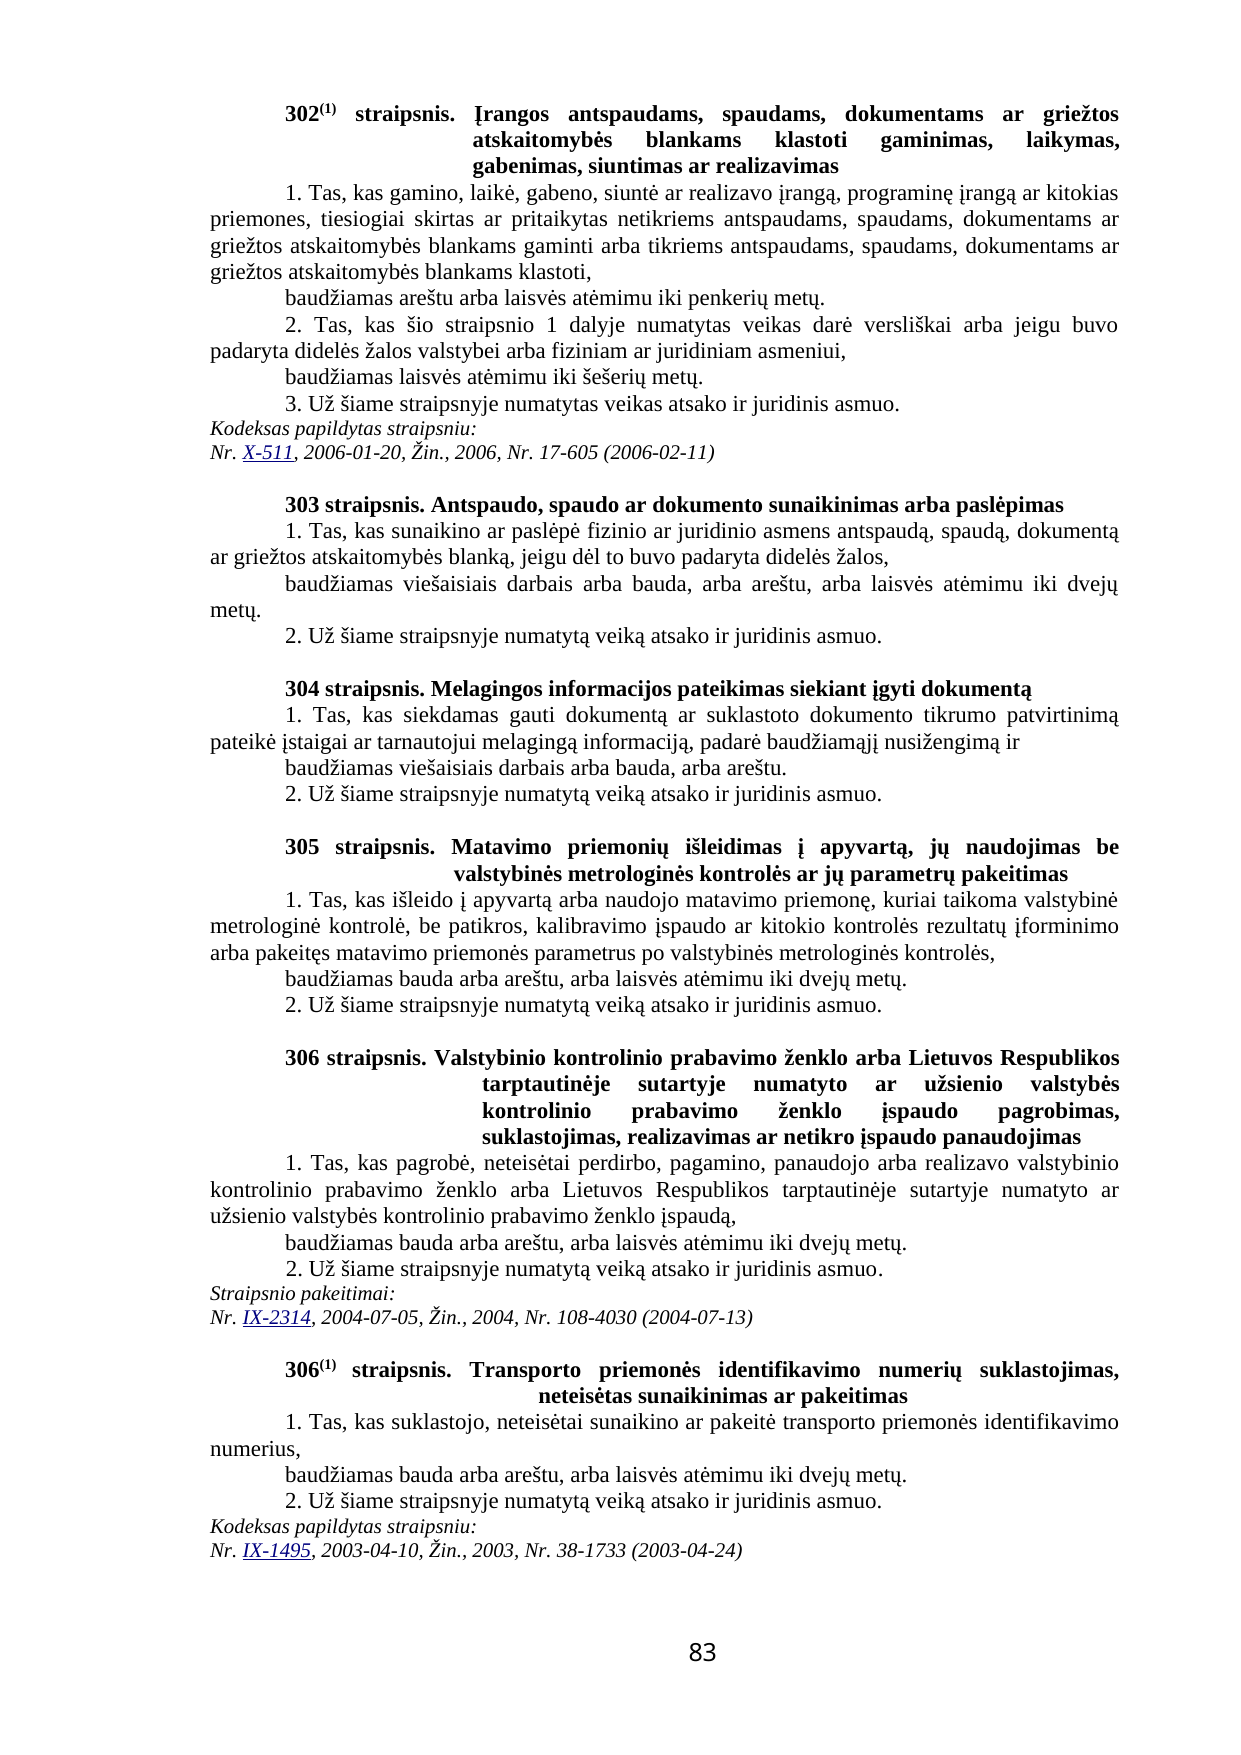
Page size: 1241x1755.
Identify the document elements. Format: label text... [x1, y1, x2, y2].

text 1. Tas, kas sunaikino ar paslėpė fizinio ar juridinio asmens antspaudą, spaudą, dokumentą ar griežtos atskaitomybės blanką, jeigu dėl to buvo padaryta didelės žalos, [210, 517, 1120, 570]
text baudžiamas areštu arba laisvės atėmimu iki penkerių metų. [210, 284, 1120, 311]
text 1. Tas, kas išleido į apyvartą arba naudojo matavimo priemonę, kuriai taikoma valstybinė metrologinė kontrolė, be patikros, kalibravimo įspaudo ar kitokio kontrolės rezultatų įforminimo arba pakeitęs matavimo priemonės parametrus po valstybinės metrologinės kontrolės, [210, 886, 1120, 965]
text Kodeksas papildytas straipsniu: [210, 416, 1120, 440]
text 1. Tas, kas suklastojo, neteisėtai sunaikino ar pakeitė transporto priemonės identifikavimo numerius, [210, 1408, 1120, 1461]
text baudžiamas bauda arba areštu, arba laisvės atėmimu iki dvejų metų. [210, 1461, 1120, 1487]
text Straipsnio pakeitimai: [210, 1281, 1120, 1305]
text Nr. IX-1495, 2003-04-10, Žin., 2003, Nr. 38-1733 (2003-04-24) [210, 1538, 1120, 1562]
text baudžiamas bauda arba areštu, arba laisvės atėmimu iki dvejų metų. [210, 965, 1120, 991]
text 3. Už šiame straipsnyje numatytas veikas atsako ir juridinis asmuo. [210, 390, 1120, 416]
text 2. Už šiame straipsnyje numatytą veiką atsako ir juridinis asmuo. [210, 991, 1120, 1018]
text 306 straipsnis. Valstybinio kontrolinio prabavimo ženklo arba Lietuvos Respublikos tarptautinėje sutartyje numatyto ar užsienio valstybės kontrolinio prabavimo ženklo įspaudo pagrobimas, suklastojimas, realizavimas ar netikro įspaudo panaudojimas [285, 1044, 1120, 1149]
text Nr. X-511, 2006-01-20, Žin., 2006, Nr. 17-605 (2006-02-11) [210, 440, 1120, 464]
text 2. Už šiame straipsnyje numatytą veiką atsako ir juridinis asmuo. [210, 1487, 1120, 1514]
text 1. Tas, kas siekdamas gauti dokumentą ar suklastoto dokumento tikrumo patvirtinimą pateikė įstaigai ar tarnautojui melagingą informaciją, padarė baudžiamąjį nusižengimą ir [210, 701, 1120, 754]
text 303 straipsnis. Antspaudo, spaudo ar dokumento sunaikinimas arba paslėpimas [285, 491, 1120, 517]
text 2. Tas, kas šio straipsnio 1 dalyje numatytas veikas darė versliškai arba jeigu buvo padaryta didelės žalos valstybei arba fiziniam ar juridiniam asmeniui, [210, 311, 1120, 363]
text 2. Už šiame straipsnyje numatytą veiką atsako ir juridinis asmuo. [210, 622, 1120, 649]
text Kodeksas papildytas straipsniu: [210, 1514, 1120, 1538]
text baudžiamas viešaisiais darbais arba bauda, arba areštu, arba laisvės atėmimu iki dvejų metų. [210, 570, 1120, 622]
text 302(1) straipsnis. Įrangos antspaudams, spaudams, dokumentams ar griežtos atskaitomybės blankams klastoti gaminimas, laikymas, gabenimas, siuntimas ar realizavimas [285, 100, 1120, 179]
text 2. Už šiame straipsnyje numatytą veiką atsako ir juridinis asmuo. [210, 781, 1120, 807]
text baudžiamas viešaisiais darbais arba bauda, arba areštu. [210, 754, 1120, 781]
text 1. Tas, kas gamino, laikė, gabeno, siuntė ar realizavo įrangą, programinę įrangą ar kitokias priemones, tiesiogiai skirtas ar pritaikytas netikriems antspaudams, spaudams, dokumentams ar griežtos atskaitomybės blankams gaminti arba tikriems antspaudams, spaudams, dokumentams ar griežtos atskaitomybės blankams klastoti, [210, 179, 1120, 284]
text 304 straipsnis. Melagingos informacijos pateikimas siekiant įgyti dokumentą [285, 675, 1120, 701]
text 305 straipsnis. Matavimo priemonių išleidimas į apyvartą, jų naudojimas be valstybinės metrologinės kontrolės ar jų parametrų pakeitimas [285, 833, 1120, 886]
text baudžiamas laisvės atėmimu iki šešerių metų. [210, 363, 1120, 390]
text baudžiamas bauda arba areštu, arba laisvės atėmimu iki dvejų metų. [210, 1228, 1120, 1255]
text Nr. IX-2314, 2004-07-05, Žin., 2004, Nr. 108-4030 (2004-07-13) [210, 1305, 1120, 1329]
text 2. Už šiame straipsnyje numatytą veiką atsako ir juridinis asmuo. [210, 1255, 1106, 1281]
subtitle 1. Tas, kas pagrobė, neteisėtai perdirbo, pagamino, panaudojo arba realizavo valstybinio kontrolinio prabavimo ženklo arba Lietuvos Respublikos tarptautinėje sutartyje numatyto ar užsienio valstybės kontrolinio prabavimo ženklo įspaudą, [210, 1149, 1120, 1228]
text 306(1) straipsnis. Transporto priemonės identifikavimo numerių suklastojimas, neteisėtas sunaikinimas ar pakeitimas [285, 1356, 1120, 1408]
